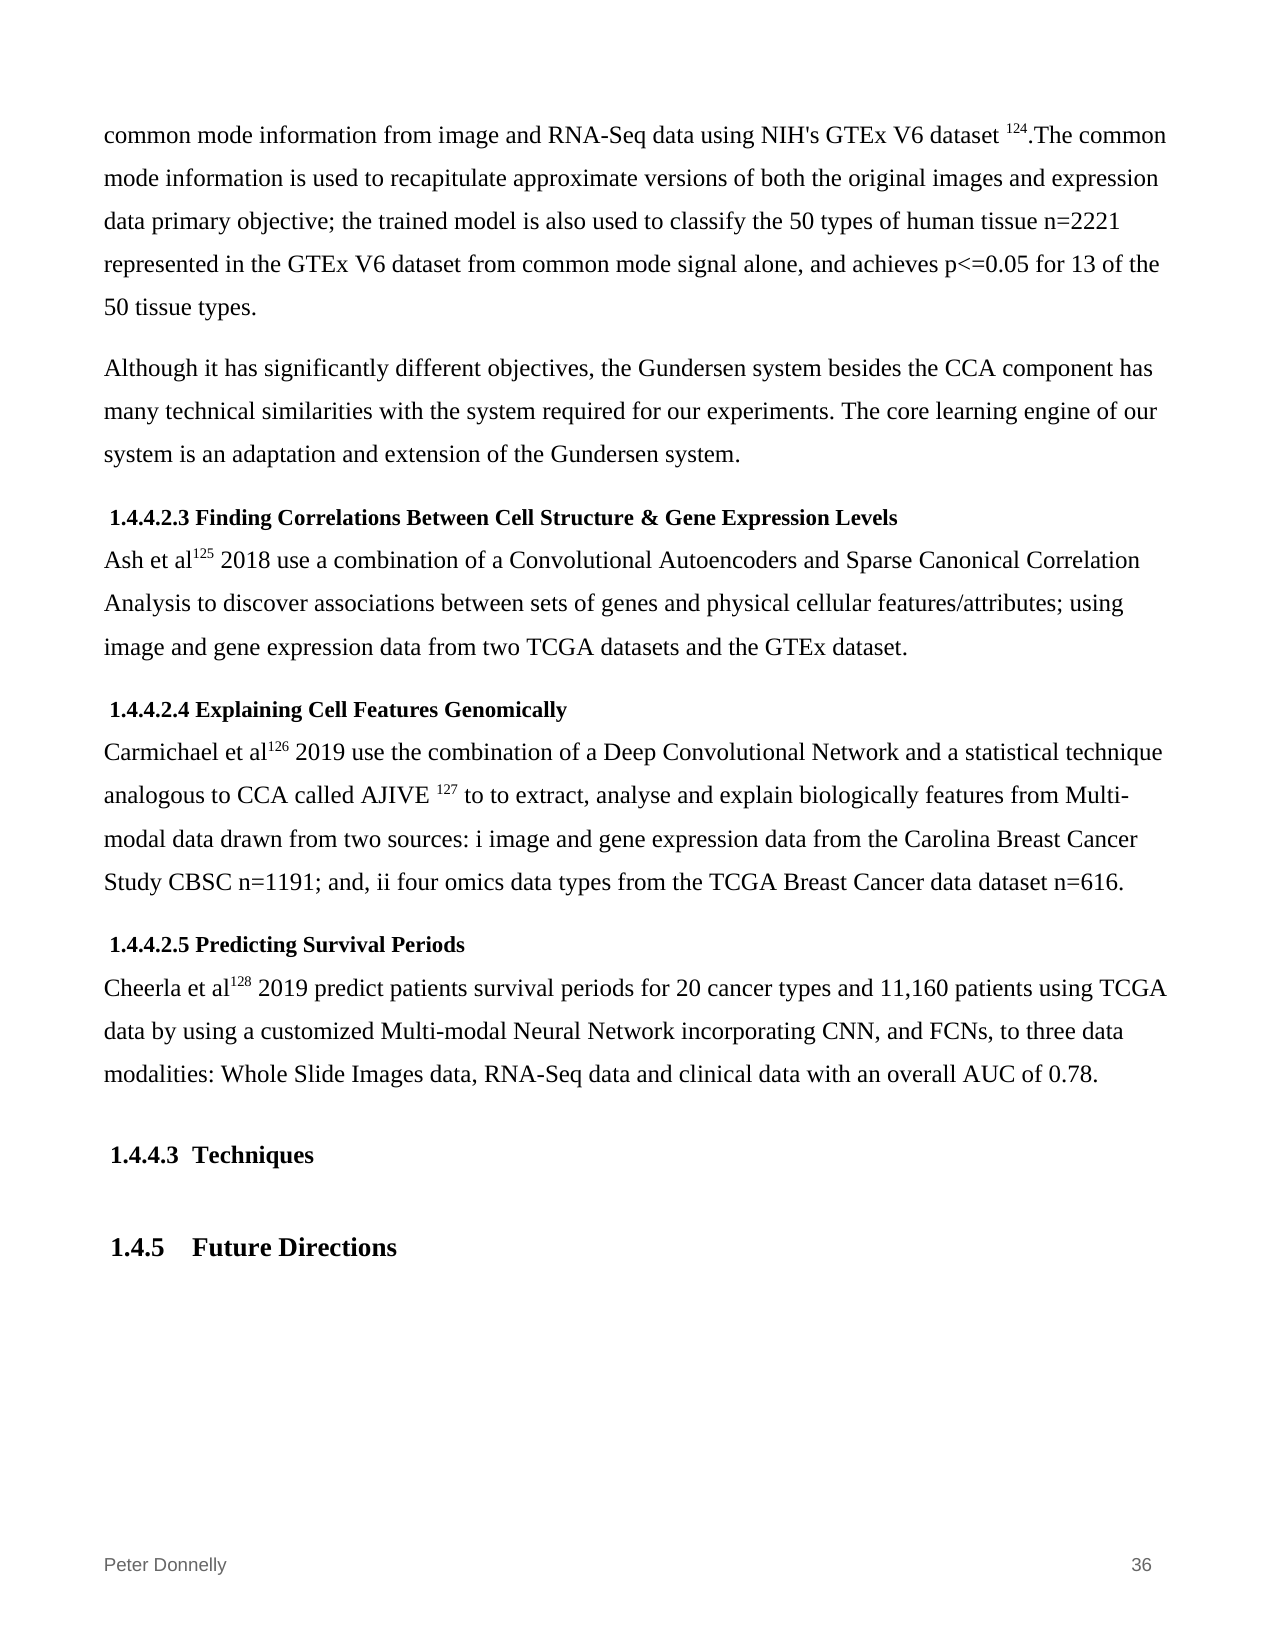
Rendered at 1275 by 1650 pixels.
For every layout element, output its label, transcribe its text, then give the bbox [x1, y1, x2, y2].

text Cheerla et al 2019 predict patients survival periods for 20 cancer types and 11,160 patients using TCGA data by using a customized Multi-modal Neural Network incorporating CNN, and FCNs, to three data modalities: Whole Slide Images data, RNA-Seq data and clinical data with an overall AUC of 0.78. [103, 973, 1181, 1088]
subtitle Future Directions [103, 1231, 1181, 1262]
subtitle Techniques [103, 1141, 1181, 1169]
subtitle Finding Correlations Between Cell Structure & Gene Expression Levels [103, 504, 1181, 530]
text common mode information from image and RNA-Seq data using NIH's GTEx V6 dataset .The common mode information is used to recapitulate approximate versions of both the original images and expression data primary objective; the trained model is also used to classify the 50 types of human tissue n=2221 represented in the GTEx V6 dataset from common mode signal alone, and achieves p<=0.05 for 13 of the 50 tissue types. [103, 120, 1181, 321]
text Although it has significantly different objectives, the Gundersen system besides the CCA component has many technical similarities with the system required for our experiments. The core learning engine of our system is an adaptation and extension of the Gundersen system. [103, 353, 1181, 468]
subtitle Predicting Survival Periods [103, 931, 1181, 958]
subtitle Explaining Cell Features Genomically [103, 696, 1181, 722]
text Ash et al 2018 use a combination of a Convolutional Autoencoders and Sparse Canonical Correlation Analysis to discover associations between sets of genes and physical cellular features/attributes; using image and gene expression data from two TCGA datasets and the GTEx dataset. [103, 545, 1181, 660]
text Carmichael et al 2019 use the combination of a Deep Convolutional Network and a statistical technique analogous to CCA called AJIVE to to extract, analyse and explain biologically features from Multi-modal data drawn from two sources: i image and gene expression data from the Carolina Breast Cancer Study CBSC n=1191; and, ii four omics data types from the TCGA Breast Cancer data dataset n=616. [103, 737, 1181, 896]
